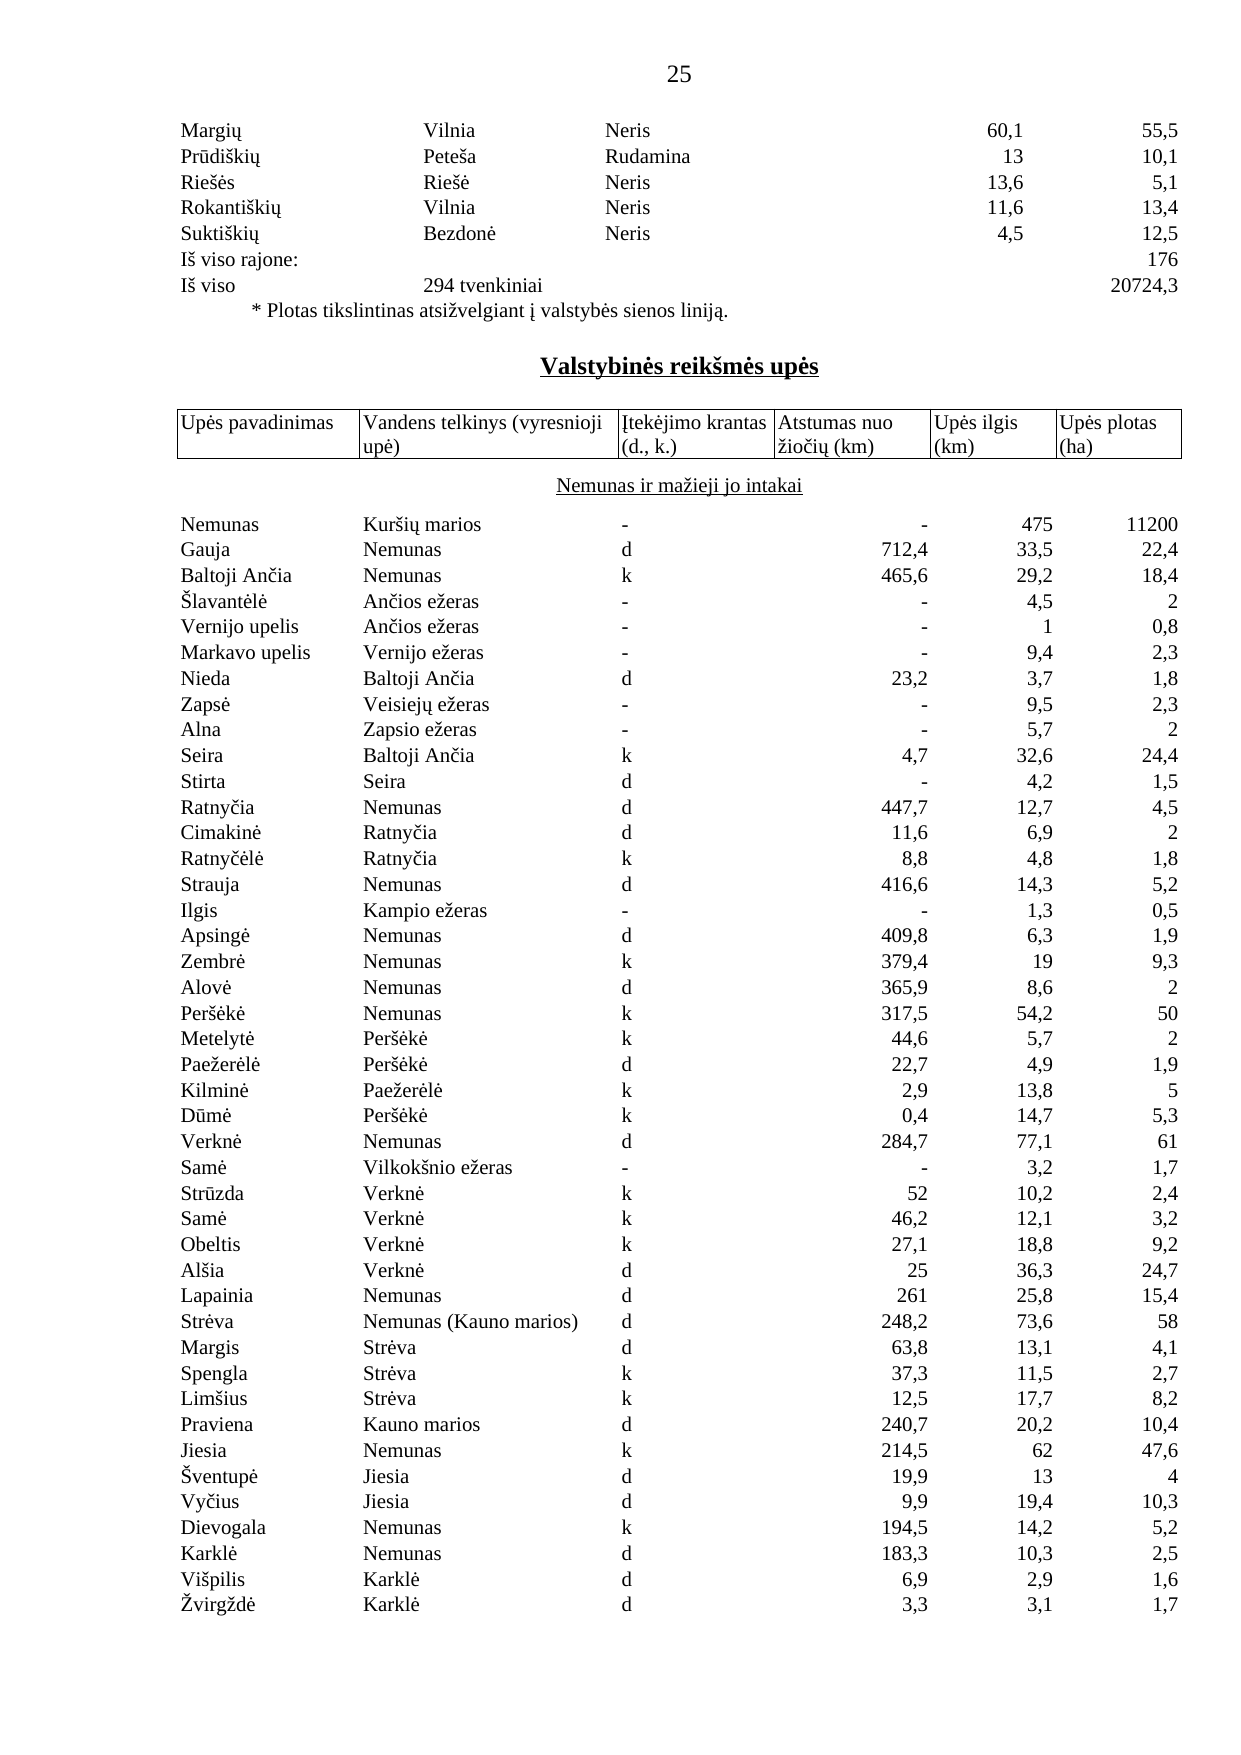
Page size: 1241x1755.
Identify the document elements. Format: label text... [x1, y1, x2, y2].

table_cell Peršėkė [177, 1000, 360, 1026]
table_cell d [618, 1464, 774, 1489]
table_cell 20724,3 [1026, 273, 1181, 298]
table_cell d [618, 1052, 774, 1078]
table_cell k [618, 1438, 774, 1463]
table_cell Nemunas ir mažieji jo intakai [177, 459, 1181, 512]
table_cell 9,4 [931, 640, 1056, 666]
table_cell Margis [177, 1335, 360, 1361]
table_cell 294 tvenkiniai [420, 273, 602, 298]
table_cell 9,5 [931, 692, 1056, 717]
table_cell 12,5 [775, 1386, 931, 1412]
table_cell 13 [875, 144, 1026, 169]
table_cell Neris [602, 118, 874, 144]
text * Plotas tikslintinas atsižvelgiant į valstybės sienos liniją. [177, 298, 1181, 322]
table_cell Alovė [177, 975, 360, 1000]
table_cell Ratnyčėlė [177, 846, 360, 872]
table_cell Nemunas [360, 949, 618, 975]
table_cell 3,2 [931, 1155, 1056, 1181]
table_cell Nieda [177, 666, 360, 692]
table_cell 10,3 [1056, 1489, 1181, 1515]
table_cell 36,3 [931, 1258, 1056, 1283]
table_cell 1,5 [1056, 769, 1181, 794]
table_cell 1,6 [1056, 1566, 1181, 1592]
table_cell 23,2 [775, 666, 931, 692]
table_cell - [618, 1155, 774, 1181]
table_cell 261 [775, 1284, 931, 1309]
table_cell 11,6 [775, 820, 931, 846]
table_cell Šventupė [177, 1464, 360, 1489]
table_cell 0,4 [775, 1103, 931, 1129]
table_cell Nemunas [360, 563, 618, 589]
table_cell - [775, 615, 931, 640]
table_cell 46,2 [775, 1206, 931, 1232]
table_cell Zapsio ežeras [360, 718, 618, 743]
table_cell - [775, 718, 931, 743]
table_cell 12,1 [931, 1206, 1056, 1232]
table_cell 61 [1056, 1129, 1181, 1155]
table_cell Stirta [177, 769, 360, 794]
table_cell k [618, 1078, 774, 1103]
table_cell Alna [177, 718, 360, 743]
table_cell k [618, 1386, 774, 1412]
table_cell 24,4 [1056, 743, 1181, 769]
table_cell Nemunas [360, 1541, 618, 1566]
table_cell Karklė [360, 1592, 618, 1618]
table_cell 10,4 [1056, 1412, 1181, 1438]
table_cell 10,2 [931, 1181, 1056, 1206]
table_cell 11,5 [931, 1361, 1056, 1386]
table_cell d [618, 1592, 774, 1618]
table_cell Baltoji Ančia [360, 666, 618, 692]
table_cell 60,1 [875, 118, 1026, 144]
table_cell Vyčius [177, 1489, 360, 1515]
table_cell Šlavantėlė [177, 589, 360, 614]
table_cell Neris [602, 170, 874, 195]
table_cell Vernijo upelis [177, 615, 360, 640]
table_cell Suktiškių [177, 221, 420, 247]
table_cell d [618, 1335, 774, 1361]
table_cell 416,6 [775, 872, 931, 897]
text Valstybinės reikšmės upės [177, 351, 1181, 380]
table_cell 1,9 [1056, 1052, 1181, 1078]
table_cell Veisiejų ežeras [360, 692, 618, 717]
table_header Upės plotas (ha) [1057, 410, 1181, 458]
table_cell Peršėkė [360, 1026, 618, 1052]
table_cell 712,4 [775, 537, 931, 563]
table_cell 13,4 [1026, 195, 1181, 221]
table_cell Ratnyčia [177, 795, 360, 820]
table_cell 1,7 [1056, 1592, 1181, 1618]
table_cell Nemunas [360, 1000, 618, 1026]
table_cell Nemunas [360, 1284, 618, 1309]
table_cell 2 [1056, 975, 1181, 1000]
table_cell 10,1 [1026, 144, 1181, 169]
table_cell Metelytė [177, 1026, 360, 1052]
table_cell Margių [177, 118, 420, 144]
table_cell Ratnyčia [360, 820, 618, 846]
table_cell 29,2 [931, 563, 1056, 589]
table_cell Alšia [177, 1258, 360, 1283]
table_cell Limšius [177, 1386, 360, 1412]
table_cell 62 [931, 1438, 1056, 1463]
table_cell 4 [1056, 1464, 1181, 1489]
table_header Atstumas nuo žiočių (km) [775, 410, 930, 458]
table_cell Gauja [177, 537, 360, 563]
table_cell - [618, 692, 774, 717]
table_cell 2,3 [1056, 692, 1181, 717]
table_cell Kauno marios [360, 1412, 618, 1438]
table_cell 20,2 [931, 1412, 1056, 1438]
table_cell 2 [1056, 718, 1181, 743]
table_cell Iš viso [177, 273, 420, 298]
table_cell 5,1 [1026, 170, 1181, 195]
table_cell d [618, 975, 774, 1000]
table_cell 24,7 [1056, 1258, 1181, 1283]
table_cell 0,5 [1056, 898, 1181, 923]
table_cell 13,6 [875, 170, 1026, 195]
table_cell 9,2 [1056, 1232, 1181, 1258]
table_cell Ančios ežeras [360, 615, 618, 640]
table_cell 10,3 [931, 1541, 1056, 1566]
table_header Upės ilgis (km) [931, 410, 1056, 458]
table_cell Prūdiškių [177, 144, 420, 169]
table_cell 2,3 [1056, 640, 1181, 666]
table_cell d [618, 872, 774, 897]
table_cell 176 [1026, 247, 1181, 272]
table_cell Verknė [177, 1129, 360, 1155]
table_cell 8,2 [1056, 1386, 1181, 1412]
table_cell Peteša [420, 144, 602, 169]
table_cell 284,7 [775, 1129, 931, 1155]
table_cell 2 [1056, 1026, 1181, 1052]
table_cell Samė [177, 1155, 360, 1181]
table_cell Nemunas [360, 1129, 618, 1155]
table_cell 5,2 [1056, 872, 1181, 897]
table_cell 1,7 [1056, 1155, 1181, 1181]
table_cell 22,4 [1056, 537, 1181, 563]
table_cell Obeltis [177, 1232, 360, 1258]
table_cell Strėva [360, 1361, 618, 1386]
table_cell 475 [931, 512, 1056, 537]
table_cell 18,8 [931, 1232, 1056, 1258]
table_cell 8,6 [931, 975, 1056, 1000]
table_cell 5,7 [931, 718, 1056, 743]
table_cell 12,5 [1026, 221, 1181, 247]
table_cell Markavo upelis [177, 640, 360, 666]
table_cell 58 [1056, 1309, 1181, 1335]
table_cell 365,9 [775, 975, 931, 1000]
table_cell 6,3 [931, 923, 1056, 949]
table_cell d [618, 1258, 774, 1283]
table_cell 19 [931, 949, 1056, 975]
table_cell 12,7 [931, 795, 1056, 820]
table_cell 2,5 [1056, 1541, 1181, 1566]
table_cell 5,3 [1056, 1103, 1181, 1129]
table_cell Strauja [177, 872, 360, 897]
table_cell 3,2 [1056, 1206, 1181, 1232]
table_cell 47,6 [1056, 1438, 1181, 1463]
table_cell d [618, 1541, 774, 1566]
table_cell d [618, 923, 774, 949]
table_cell 248,2 [775, 1309, 931, 1335]
table_cell Neris [602, 195, 874, 221]
table_cell Kampio ežeras [360, 898, 618, 923]
table_cell 1,9 [1056, 923, 1181, 949]
table_cell 52 [775, 1181, 931, 1206]
table_cell 14,3 [931, 872, 1056, 897]
table_cell Kilminė [177, 1078, 360, 1103]
table_cell 50 [1056, 1000, 1181, 1026]
table_cell Nemunas [360, 1515, 618, 1541]
table_cell 37,3 [775, 1361, 931, 1386]
table_cell 13,8 [931, 1078, 1056, 1103]
table_cell 5,2 [1056, 1515, 1181, 1541]
table_cell Vilnia [420, 118, 602, 144]
table_cell Spengla [177, 1361, 360, 1386]
table_cell 9,3 [1056, 949, 1181, 975]
table_cell 2,7 [1056, 1361, 1181, 1386]
table_cell Nemunas [360, 1438, 618, 1463]
table_cell Rudamina [602, 144, 874, 169]
table_cell Samė [177, 1206, 360, 1232]
table_cell 13,1 [931, 1335, 1056, 1361]
table_cell Verknė [360, 1258, 618, 1283]
table_cell k [618, 1515, 774, 1541]
table_cell Peršėkė [360, 1052, 618, 1078]
table_cell 27,1 [775, 1232, 931, 1258]
table_cell d [618, 795, 774, 820]
table_cell Verknė [360, 1181, 618, 1206]
table_cell 194,5 [775, 1515, 931, 1541]
table_cell 14,2 [931, 1515, 1056, 1541]
table_cell Riešė [420, 170, 602, 195]
table_cell Seira [177, 743, 360, 769]
table_cell 1 [931, 615, 1056, 640]
table_cell Verknė [360, 1232, 618, 1258]
table_cell Strėva [177, 1309, 360, 1335]
table_cell 6,9 [931, 820, 1056, 846]
table_cell 4,5 [1056, 795, 1181, 820]
table_cell 5,7 [931, 1026, 1056, 1052]
table_cell 32,6 [931, 743, 1056, 769]
table_cell k [618, 563, 774, 589]
table_cell 11,6 [875, 195, 1026, 221]
table_cell 0,8 [1056, 615, 1181, 640]
table_cell Strėva [360, 1386, 618, 1412]
table_cell Zembrė [177, 949, 360, 975]
table_cell k [618, 1181, 774, 1206]
table_cell 4,1 [1056, 1335, 1181, 1361]
table_cell Cimakinė [177, 820, 360, 846]
table_cell Praviena [177, 1412, 360, 1438]
table_cell [420, 247, 602, 272]
table_cell d [618, 1489, 774, 1515]
table_cell Ančios ežeras [360, 589, 618, 614]
table_cell 25 [775, 1258, 931, 1283]
table_cell 4,8 [931, 846, 1056, 872]
table_cell 44,6 [775, 1026, 931, 1052]
table_cell - [775, 640, 931, 666]
table_cell - [775, 1155, 931, 1181]
table_cell Nemunas [360, 795, 618, 820]
table_header Upės pavadinimas [178, 410, 359, 458]
table_cell Karklė [177, 1541, 360, 1566]
table_cell Nemunas [360, 872, 618, 897]
table_cell 379,4 [775, 949, 931, 975]
table_cell k [618, 949, 774, 975]
table_cell Kuršių marios [360, 512, 618, 537]
table_cell 214,5 [775, 1438, 931, 1463]
table_cell 9,9 [775, 1489, 931, 1515]
table_cell Nemunas [177, 512, 360, 537]
table_cell Strūzda [177, 1181, 360, 1206]
table_cell Nemunas [360, 537, 618, 563]
table_cell Žvirgždė [177, 1592, 360, 1618]
table_cell Nemunas [360, 975, 618, 1000]
table_cell Riešės [177, 170, 420, 195]
table_cell 54,2 [931, 1000, 1056, 1026]
table_cell 33,5 [931, 537, 1056, 563]
table_header Įtekėjimo krantas (d., k.) [619, 410, 774, 458]
table_cell 13 [931, 1464, 1056, 1489]
table_cell - [618, 640, 774, 666]
table_cell - [775, 692, 931, 717]
table_cell [875, 273, 1026, 298]
table_cell [602, 273, 874, 298]
table_cell k [618, 846, 774, 872]
table_cell 1,8 [1056, 846, 1181, 872]
table_cell - [618, 898, 774, 923]
table_cell Karklė [360, 1566, 618, 1592]
table_cell 4,5 [875, 221, 1026, 247]
table_cell 25,8 [931, 1284, 1056, 1309]
table_cell [602, 247, 874, 272]
table_cell k [618, 1000, 774, 1026]
table_cell Paežerėlė [360, 1078, 618, 1103]
table_cell k [618, 1103, 774, 1129]
table_cell d [618, 820, 774, 846]
table_cell k [618, 1232, 774, 1258]
table_cell Baltoji Ančia [360, 743, 618, 769]
table_cell Ratnyčia [360, 846, 618, 872]
table_cell 409,8 [775, 923, 931, 949]
table_cell 14,7 [931, 1103, 1056, 1129]
table_cell [875, 247, 1026, 272]
table_cell Lapainia [177, 1284, 360, 1309]
table_cell Rokantiškių [177, 195, 420, 221]
table_cell d [618, 1129, 774, 1155]
table_cell - [775, 898, 931, 923]
table_cell 2,9 [775, 1078, 931, 1103]
table_cell - [618, 615, 774, 640]
table_cell d [618, 537, 774, 563]
table_cell 465,6 [775, 563, 931, 589]
table_cell - [775, 769, 931, 794]
table_cell 4,7 [775, 743, 931, 769]
table_cell Strėva [360, 1335, 618, 1361]
table_cell d [618, 666, 774, 692]
table_cell - [618, 718, 774, 743]
table_cell 4,9 [931, 1052, 1056, 1078]
table_cell Jiesia [360, 1464, 618, 1489]
table_cell Višpilis [177, 1566, 360, 1592]
table_cell - [618, 589, 774, 614]
table_cell k [618, 1026, 774, 1052]
table_cell Dievogala [177, 1515, 360, 1541]
table_cell d [618, 1284, 774, 1309]
table_cell Verknė [360, 1206, 618, 1232]
table_cell Nemunas [360, 923, 618, 949]
table_cell 73,6 [931, 1309, 1056, 1335]
table_cell 6,9 [775, 1566, 931, 1592]
table_cell Iš viso rajone: [177, 247, 420, 272]
table_cell 18,4 [1056, 563, 1181, 589]
table_cell 317,5 [775, 1000, 931, 1026]
table_cell Neris [602, 221, 874, 247]
table_header Vandens telkinys (vyresnioji upė) [360, 410, 618, 458]
table_cell 55,5 [1026, 118, 1181, 144]
table_cell d [618, 1309, 774, 1335]
table_cell 2 [1056, 820, 1181, 846]
table_cell 3,1 [931, 1592, 1056, 1618]
table_cell 11200 [1056, 512, 1181, 537]
table_cell 4,5 [931, 589, 1056, 614]
table_cell Ilgis [177, 898, 360, 923]
table_cell Vilkokšnio ežeras [360, 1155, 618, 1181]
table_cell 2 [1056, 589, 1181, 614]
table_cell Vilnia [420, 195, 602, 221]
table_cell 3,7 [931, 666, 1056, 692]
table_cell d [618, 1566, 774, 1592]
table_cell Nemunas (Kauno marios) [360, 1309, 618, 1335]
table_cell - [775, 512, 931, 537]
table_cell Vernijo ežeras [360, 640, 618, 666]
table_cell k [618, 1206, 774, 1232]
table_cell Apsingė [177, 923, 360, 949]
table_cell Bezdonė [420, 221, 602, 247]
table_cell - [775, 589, 931, 614]
table_cell Seira [360, 769, 618, 794]
table_cell Jiesia [177, 1438, 360, 1463]
table_cell 1,3 [931, 898, 1056, 923]
table_cell k [618, 743, 774, 769]
table_cell 2,4 [1056, 1181, 1181, 1206]
table_cell - [618, 512, 774, 537]
table_cell k [618, 1361, 774, 1386]
table_cell 17,7 [931, 1386, 1056, 1412]
table_cell 447,7 [775, 795, 931, 820]
table_cell 63,8 [775, 1335, 931, 1361]
table_cell 8,8 [775, 846, 931, 872]
table_cell 19,9 [775, 1464, 931, 1489]
table_cell 4,2 [931, 769, 1056, 794]
table_cell 240,7 [775, 1412, 931, 1438]
table_cell 183,3 [775, 1541, 931, 1566]
table_cell Jiesia [360, 1489, 618, 1515]
table_cell Dūmė [177, 1103, 360, 1129]
table_cell 15,4 [1056, 1284, 1181, 1309]
table_cell 1,8 [1056, 666, 1181, 692]
table_cell d [618, 769, 774, 794]
table_cell Zapsė [177, 692, 360, 717]
table_cell Paežerėlė [177, 1052, 360, 1078]
table_cell Baltoji Ančia [177, 563, 360, 589]
table_cell 19,4 [931, 1489, 1056, 1515]
table_cell d [618, 1412, 774, 1438]
table_cell 77,1 [931, 1129, 1056, 1155]
table_cell 2,9 [931, 1566, 1056, 1592]
table_cell Peršėkė [360, 1103, 618, 1129]
table_cell 22,7 [775, 1052, 931, 1078]
table_cell 5 [1056, 1078, 1181, 1103]
table_cell 3,3 [775, 1592, 931, 1618]
